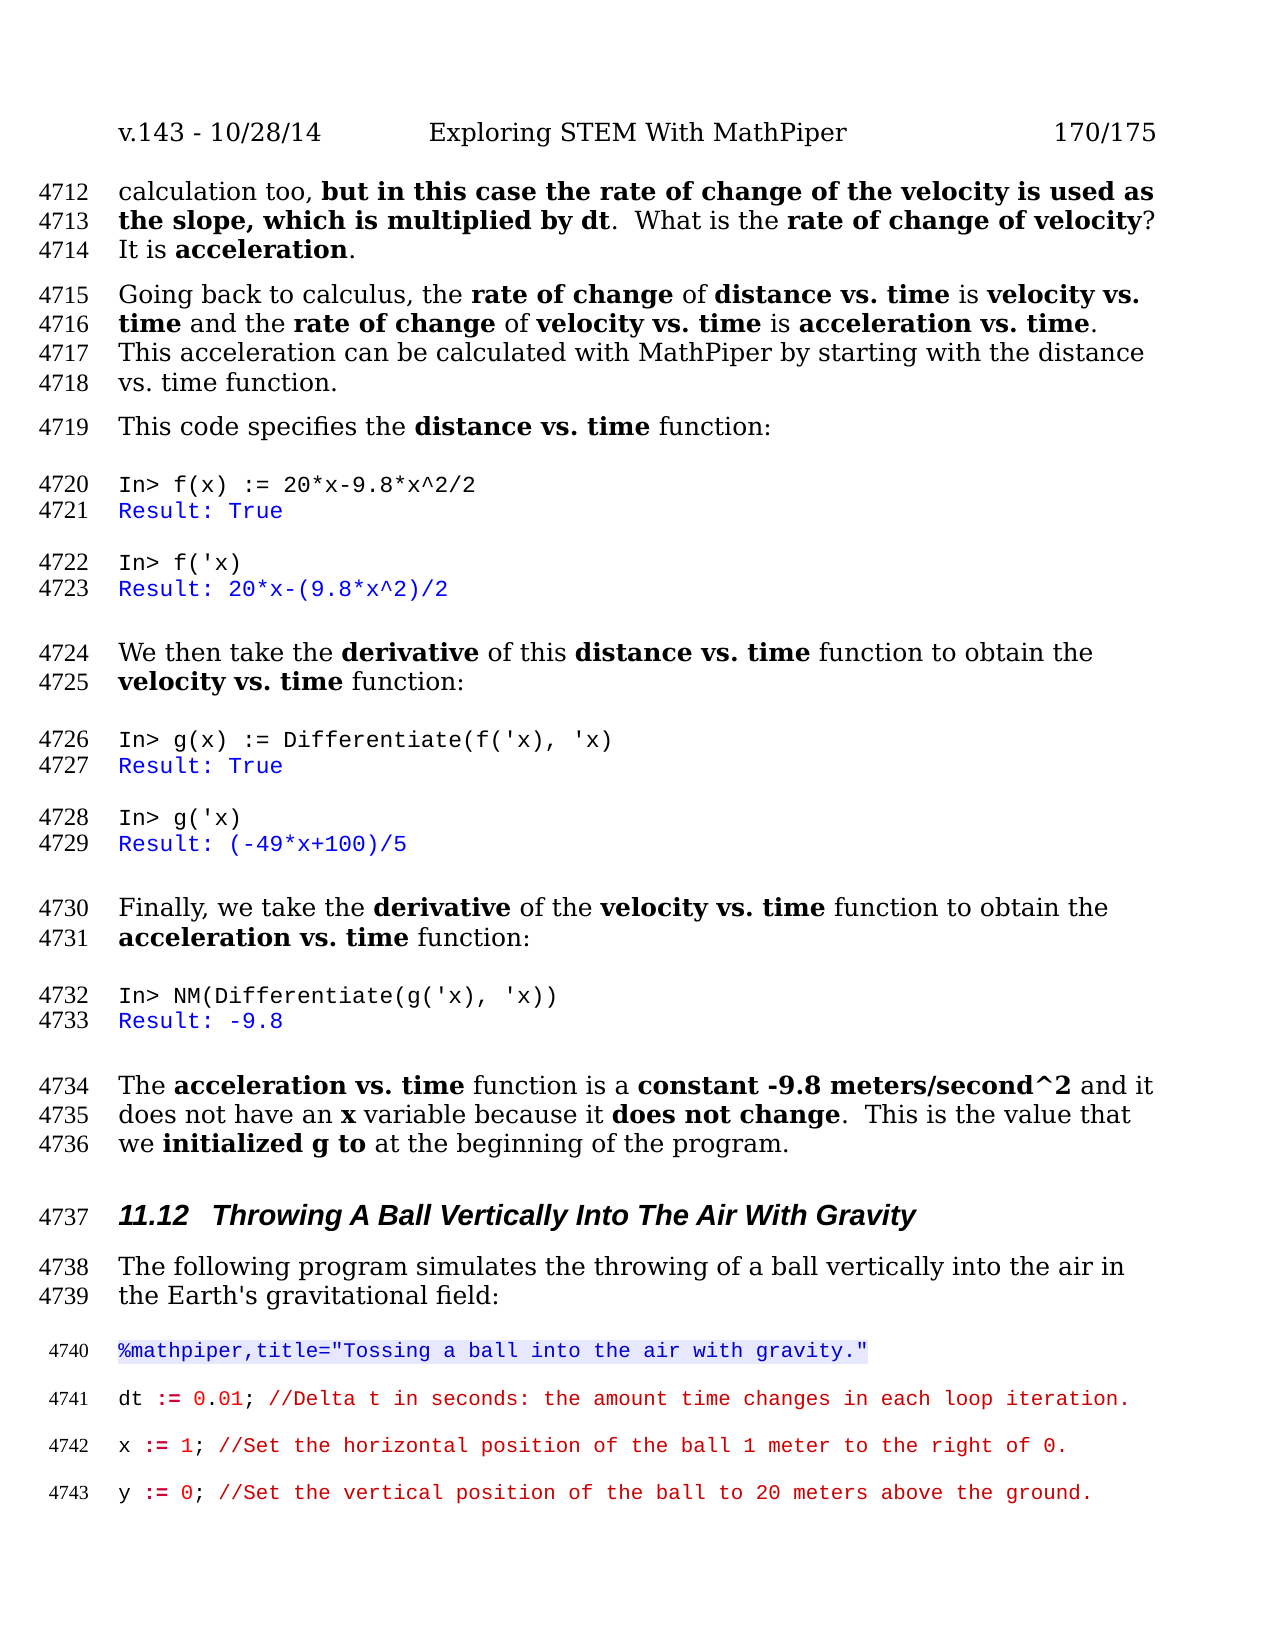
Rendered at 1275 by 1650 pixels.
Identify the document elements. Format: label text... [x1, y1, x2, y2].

text In> g('x) [118, 806, 1157, 832]
text Result: True [118, 499, 1157, 525]
text This code specifies the distance vs. time function: [118, 412, 1157, 441]
text Result: (-49*x+100)/5 [118, 832, 1157, 858]
text calculation too, but in this case the rate of change of the velocity is used as the slope, which is multiplied by dt. What is the rate of change of velocity? It is acceleration. [118, 177, 1157, 265]
text Finally, we take the derivative of the velocity vs. time function to obtain the acceleration vs. time function: [118, 893, 1157, 952]
text x := 1; //Set the horizontal position of the ball 1 meter to the right of 0. [118, 1435, 1157, 1459]
text In> f(x) := 20*x-9.8*x^2/2 [118, 473, 1157, 499]
text dt := 0.01; //Delta t in seconds: the amount time changes in each loop iteration. [118, 1388, 1157, 1411]
text Going back to calculus, the rate of change of distance vs. time is velocity vs. time and the rate of change of velocity vs. time is acceleration vs. time. This acceleration can be calculated with MathPiper by starting with the distance vs. time function. [118, 280, 1157, 397]
text In> g(x) := Differentiate(f('x), 'x) [118, 729, 1157, 754]
text The following program simulates the throwing of a ball vertically into the air in the Earth's gravitational field: [118, 1252, 1157, 1311]
text In> f('x) [118, 551, 1157, 577]
text The acceleration vs. time function is a constant -9.8 meters/second^2 and it does not have an x variable because it does not change. This is the value that we initialized g to at the beginning of the program. [118, 1071, 1157, 1159]
text %mathpiper,title="Tossing a ball into the air with gravity." [118, 1340, 1157, 1364]
text Result: 20*x-(9.8*x^2)/2 [118, 577, 1157, 603]
text y := 0; //Set the vertical position of the ball to 20 meters above the ground. [118, 1482, 1157, 1506]
text We then take the derivative of this distance vs. time function to obtain the velocity vs. time function: [118, 638, 1157, 697]
text In> NM(Differentiate(g('x), 'x)) [118, 984, 1157, 1010]
text Result: -9.8 [118, 1010, 1157, 1036]
subtitle Throwing A Ball Vertically Into The Air With Gravity [118, 1198, 1157, 1231]
text Result: True [118, 754, 1157, 781]
